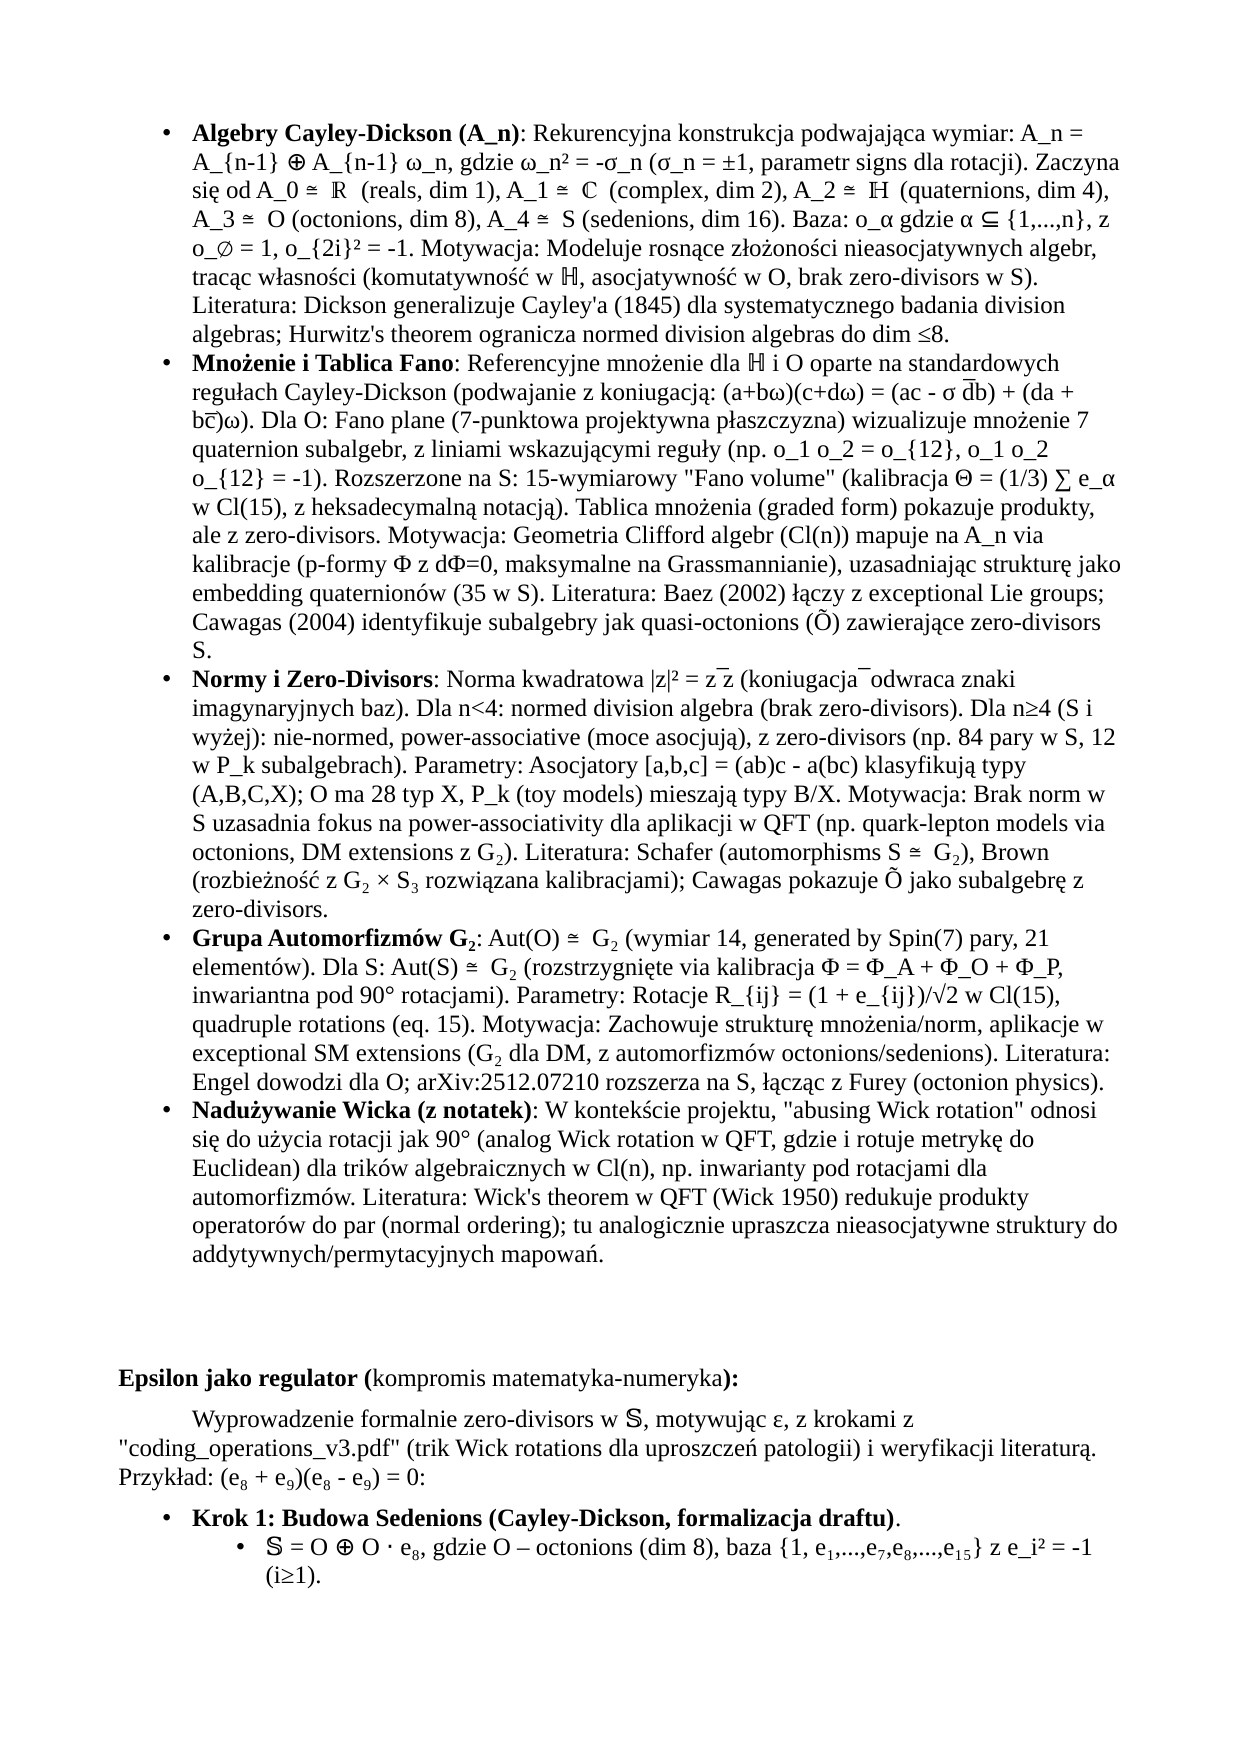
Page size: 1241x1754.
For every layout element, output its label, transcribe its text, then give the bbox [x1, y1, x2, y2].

list 𝕊 = O ⊕ O ⋅ e₈, gdzie O – octonions (dim 8), baza {1, e₁,...,e₇,e₈,...,e₁₅} z e_i² = -1 (i≥1). [236, 1532, 1122, 1589]
list Grupa Automorfizmów G₂: Aut(O) ≅ G₂ (wymiar 14, generated by Spin(7) pary, 21 elementów). Dla S: Aut(S) ≅ G₂ (rozstrzygnięte via kalibracja Φ = Φ_A + Φ_O + Φ_P, inwariantna pod 90° rotacjami). Parametry: Rotacje R_{ij} = (1 + e_{ij})/√2 w Cl(15), quadruple rotations (eq. 15). Motywacja: Zachowuje strukturę mnożenia/norm, aplikacje w exceptional SM extensions (G₂ dla DM, z automorfizmów octonions/sedenions). Literatura: Engel dowodzi dla O; arXiv:2512.07210 rozszerza na S, łącząc z Furey (octonion physics). [162, 923, 1122, 1096]
list Krok 1: Budowa Sedenions (Cayley-Dickson, formalizacja draftu). [162, 1503, 1122, 1532]
text Wyprowadzenie formalnie zero-divisors w 𝕊, motywując ε, z krokami z "coding_operations_v3.pdf" (trik Wick rotations dla uproszczeń patologii) i weryfikacji literaturą. Przykład: (e₈ + e₉)(e₈ - e₉) = 0: [118, 1404, 1122, 1491]
text Epsilon jako regulator (kompromis matematyka-numeryka): [118, 1363, 1122, 1392]
list Normy i Zero-Divisors: Norma kwadratowa |z|² = z ̅z (koniugacja ̅ odwraca znaki imagynaryjnych baz). Dla n<4: normed division algebra (brak zero-divisors). Dla n≥4 (S i wyżej): nie-normed, power-associative (moce asocjują), z zero-divisors (np. 84 pary w S, 12 w P_k subalgebrach). Parametry: Asocjatory [a,b,c] = (ab)c - a(bc) klasyfikują typy (A,B,C,X); O ma 28 typ X, P_k (toy models) mieszają typy B/X. Motywacja: Brak norm w S uzasadnia fokus na power-associativity dla aplikacji w QFT (np. quark-lepton models via octonions, DM extensions z G₂). Literatura: Schafer (automorphisms S ≅ G₂), Brown (rozbieżność z G₂ × S₃ rozwiązana kalibracjami); Cawagas pokazuje Õ jako subalgebrę z zero-divisors. [162, 664, 1122, 923]
list Nadużywanie Wicka (z notatek): W kontekście projektu, "abusing Wick rotation" odnosi się do użycia rotacji jak 90° (analog Wick rotation w QFT, gdzie i rotuje metrykę do Euclidean) dla trików algebraicznych w Cl(n), np. inwarianty pod rotacjami dla automorfizmów. Literatura: Wick's theorem w QFT (Wick 1950) redukuje produkty operatorów do par (normal ordering); tu analogicznie upraszcza nieasocjatywne struktury do addytywnych/permytacyjnych mapowań. [162, 1096, 1122, 1268]
list Algebry Cayley-Dickson (A_n): Rekurencyjna konstrukcja podwajająca wymiar: A_n = A_{n-1} ⊕ A_{n-1} ω_n, gdzie ω_n² = -σ_n (σ_n = ±1, parametr signs dla rotacji). Zaczyna się od A_0 ≅ ℝ (reals, dim 1), A_1 ≅ ℂ (complex, dim 2), A_2 ≅ ℍ (quaternions, dim 4), A_3 ≅ O (octonions, dim 8), A_4 ≅ S (sedenions, dim 16). Baza: o_α gdzie α ⊆ {1,...,n}, z o_∅ = 1, o_{2i}² = -1. Motywacja: Modeluje rosnące złożoności nieasocjatywnych algebr, tracąc własności (komutatywność w ℍ, asocjatywność w O, brak zero-divisors w S). Literatura: Dickson generalizuje Cayley'a (1845) dla systematycznego badania division algebras; Hurwitz's theorem ogranicza normed division algebras do dim ≤8. [162, 118, 1122, 348]
list Mnożenie i Tablica Fano: Referencyjne mnożenie dla ℍ i O oparte na standardowych regułach Cayley-Dickson (podwajanie z koniugacją: (a+bω)(c+dω) = (ac - σ d̅b) + (da + bc̅)ω). Dla O: Fano plane (7-punktowa projektywna płaszczyzna) wizualizuje mnożenie 7 quaternion subalgebr, z liniami wskazującymi reguły (np. o_1 o_2 = o_{12}, o_1 o_2 o_{12} = -1). Rozszerzone na S: 15-wymiarowy "Fano volume" (kalibracja Θ = (1/3) ∑ e_α w Cl(15), z heksadecymalną notacją). Tablica mnożenia (graded form) pokazuje produkty, ale z zero-divisors. Motywacja: Geometria Clifford algebr (Cl(n)) mapuje na A_n via kalibracje (p-formy Φ z dΦ=0, maksymalne na Grassmannianie), uzasadniając strukturę jako embedding quaternionów (35 w S). Literatura: Baez (2002) łączy z exceptional Lie groups; Cawagas (2004) identyfikuje subalgebry jak quasi-octonions (Õ) zawierające zero-divisors S. [162, 348, 1122, 664]
